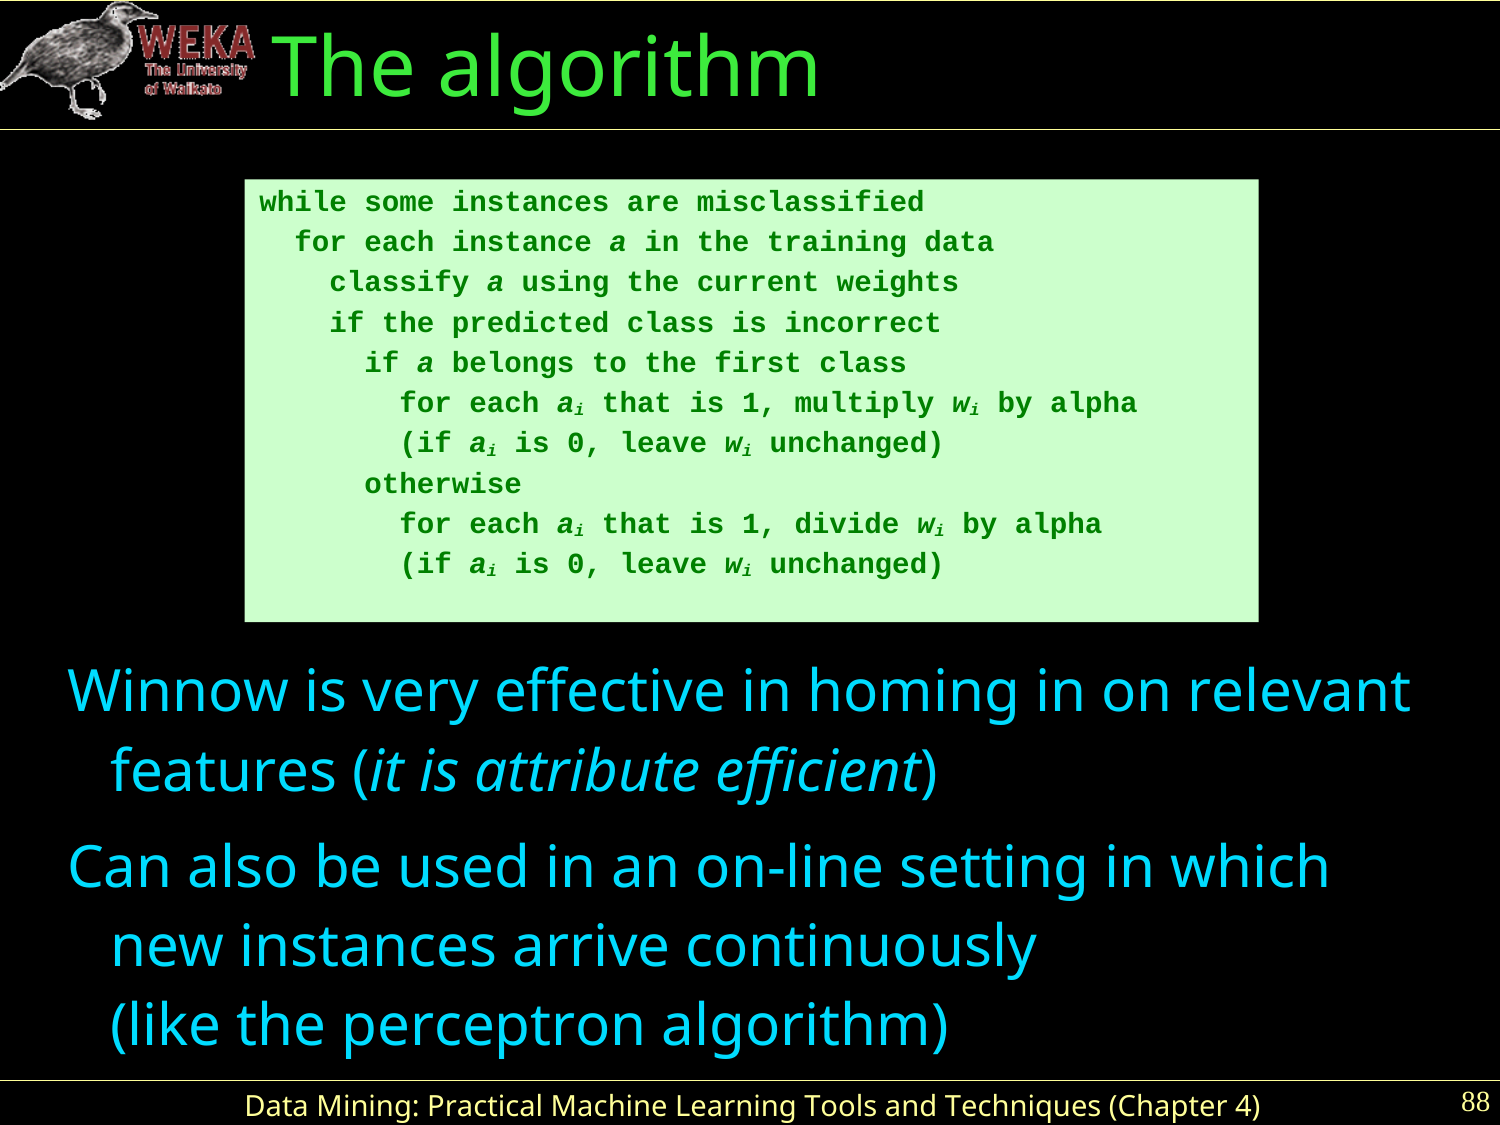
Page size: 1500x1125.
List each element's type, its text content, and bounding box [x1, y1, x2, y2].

list Winnow is very effective in homing in on relevant features (it is attribute efficient) Can also be used in an on-line setting in which new instances arrive continuously (like the perceptron algorithm) [67, 649, 1418, 1063]
text_box while some instances are misclassified for each instance a in the training data classify a using the current weights if the predicted class is incorrect if a belongs to the first class for each ai that is 1, multiply wi by alpha (if ai is 0, leave wi unchanged) otherwise for each ai that is 1, divide wi by alpha (if ai is 0, leave wi unchanged) [244, 179, 1259, 623]
picture [0, 1, 266, 129]
title The algorithm [295, 0, 1486, 159]
